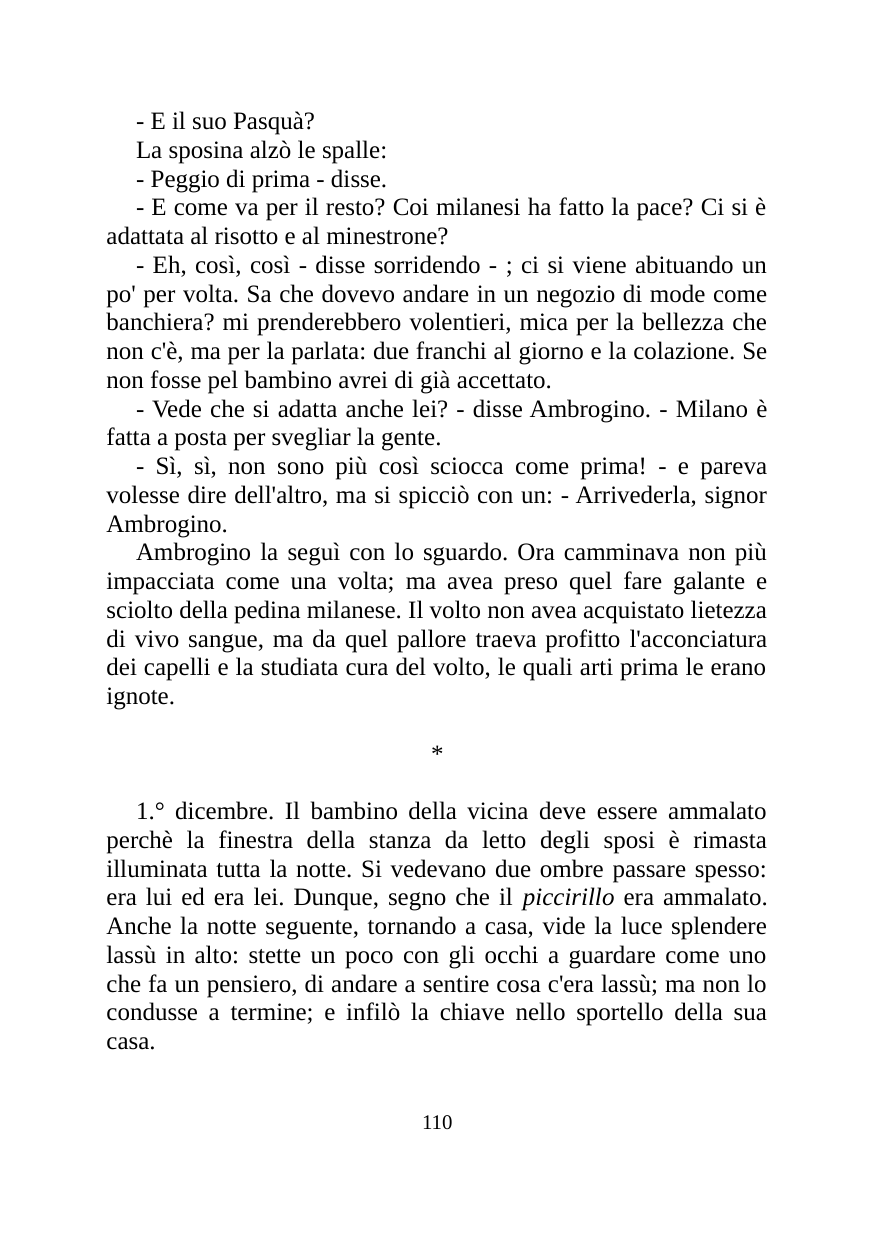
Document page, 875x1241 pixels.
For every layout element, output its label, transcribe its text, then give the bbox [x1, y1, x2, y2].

text 1.° dicembre. Il bambino della vicina deve essere ammalato perchè la finestra della stanza da letto degli sposi è rimasta illuminata tutta la notte. Si vedevano due ombre passare spesso: era lui ed era lei. Dunque, segno che il piccirillo era ammalato. Anche la notte seguente, tornando a casa, vide la luce splendere lassù in alto: stette un poco con gli occhi a guardare come uno che fa un pensiero, di andare a sentire cosa c'era lassù; ma non lo condusse a termine; e infilò la chiave nello sportello della sua casa. [106, 796, 768, 1055]
text - Eh, così, così - disse sorridendo - ; ci si viene abituando un po' per volta. Sa che dovevo andare in un negozio di mode come banchiera? mi prenderebbero volentieri, mica per la bellezza che non c'è, ma per la parlata: due franchi al giorno e la colazione. Se non fosse pel bambino avrei di già accettato. [106, 250, 768, 394]
text - Vede che si adatta anche lei? - disse Ambrogino. - Milano è fatta a posta per svegliar la gente. [106, 394, 768, 451]
text - Peggio di prima - disse. [106, 164, 768, 192]
text * [106, 739, 768, 767]
text Ambrogino la seguì con lo sguardo. Ora camminava non più impacciata come una volta; ma avea preso quel fare galante e sciolto della pedina milanese. Il volto non avea acquistato lietezza di vivo sangue, ma da quel pallore traeva profitto l'acconciatura dei capelli e la studiata cura del volto, le quali arti prima le erano ignote. [106, 537, 768, 710]
text - E il suo Pasquà? [106, 106, 768, 135]
text - Sì, sì, non sono più così sciocca come prima! - e pareva volesse dire dell'altro, ma si spicciò con un: - Arrivederla, signor Ambrogino. [106, 451, 768, 537]
text La sposina alzò le spalle: [106, 135, 768, 164]
text - E come va per il resto? Coi milanesi ha fatto la pace? Ci si è adattata al risotto e al minestrone? [106, 192, 768, 250]
